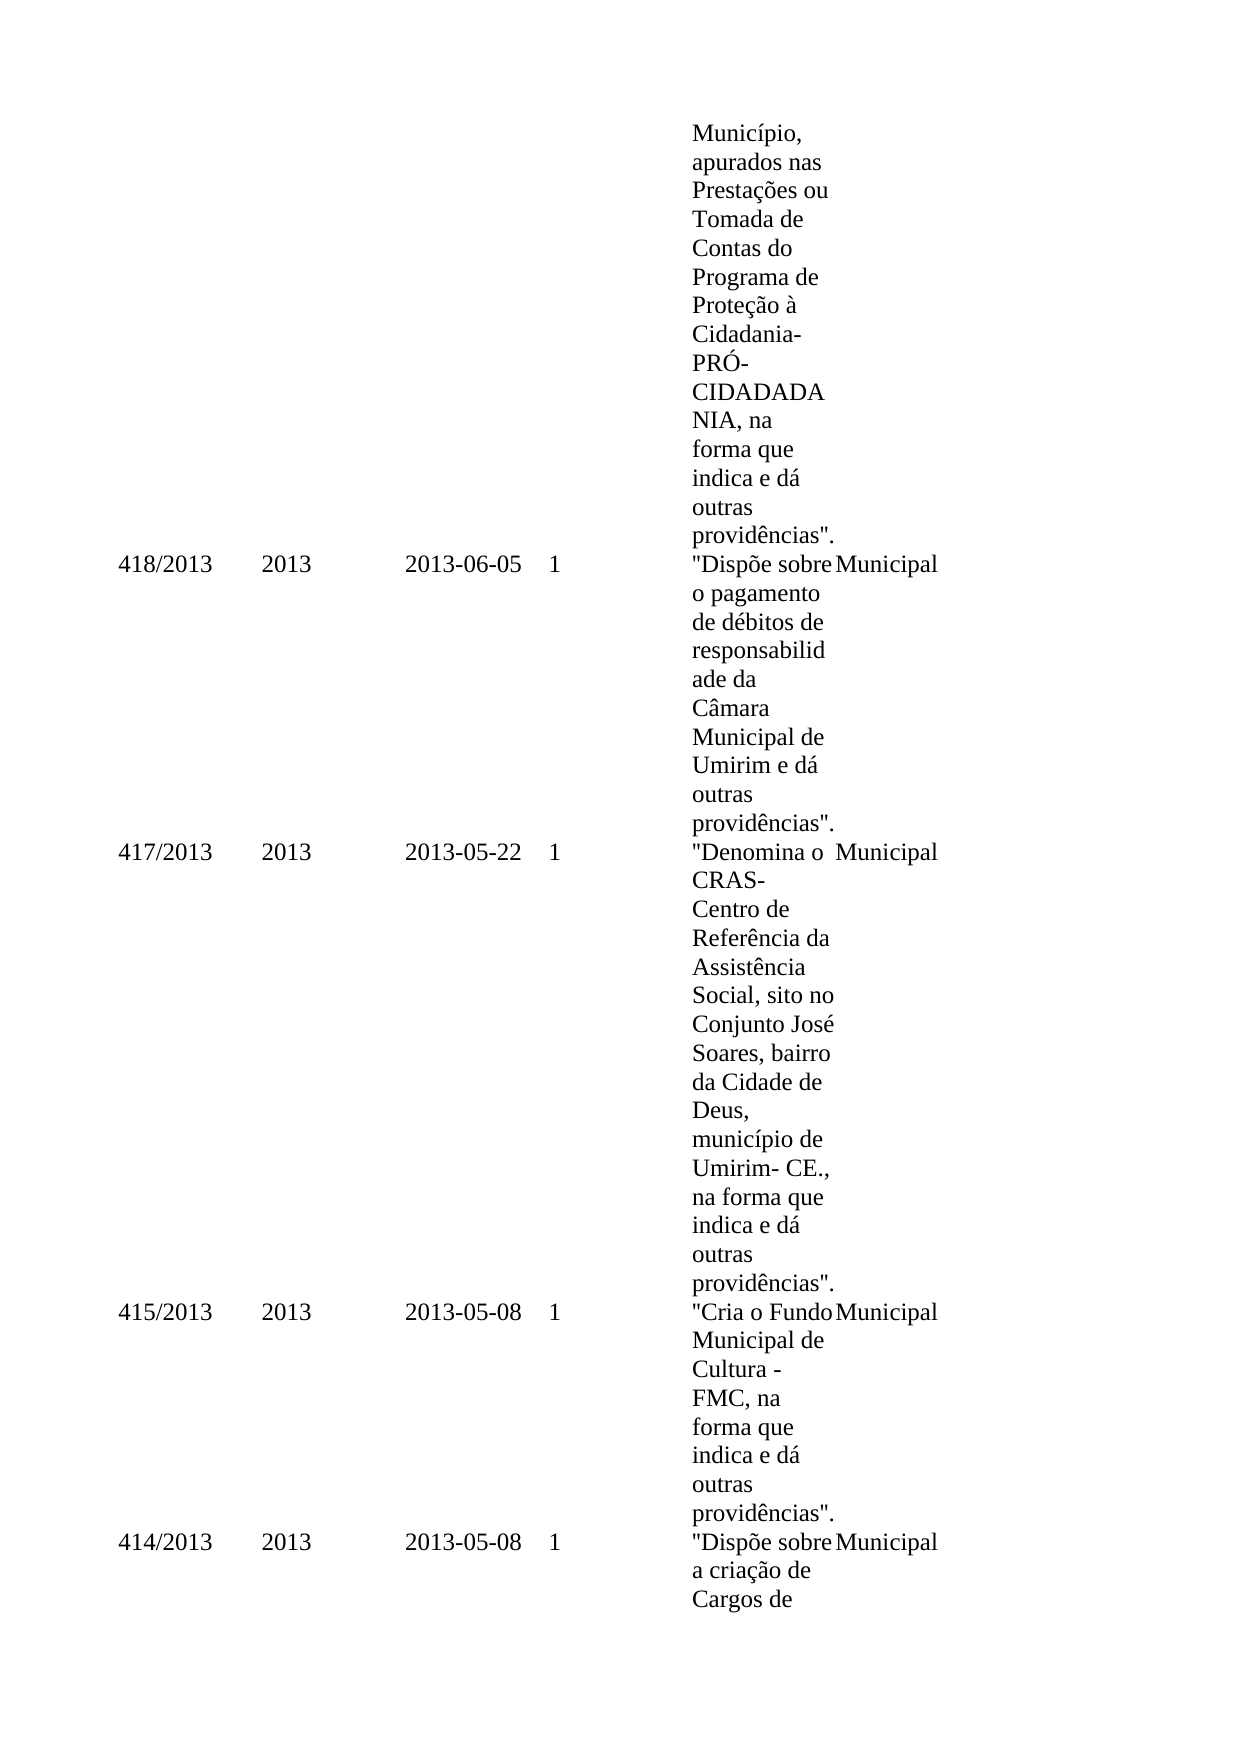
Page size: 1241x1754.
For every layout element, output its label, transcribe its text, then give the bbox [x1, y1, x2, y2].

table_cell 2013-05-22 [405, 837, 548, 1297]
table_cell Municipal [835, 837, 979, 1297]
table_cell 415/2013 [118, 1297, 261, 1527]
table_cell [979, 118, 1122, 549]
table_cell [118, 118, 261, 549]
table_cell 2013-05-08 [405, 1527, 548, 1613]
table_cell 2013-06-05 [405, 549, 548, 837]
table_cell [548, 118, 692, 549]
table_cell 2013 [261, 549, 405, 837]
table_cell Municipal [835, 1297, 979, 1527]
table_cell Municipal [835, 1527, 979, 1613]
table_cell 418/2013 [118, 549, 261, 837]
table_cell 417/2013 [118, 837, 261, 1297]
table_cell 1 [548, 1297, 692, 1527]
table_cell 414/2013 [118, 1527, 261, 1613]
table_cell ''Dispõe sobre o pagamento de débitos de responsabilidade da Câmara Municipal de Umirim e dá outras providências''. [692, 549, 835, 837]
table_cell [979, 837, 1122, 1297]
table_cell [979, 1527, 1122, 1613]
table_cell 2013 [261, 1297, 405, 1527]
table_cell ''Dispõe sobre a criação de Cargos de [692, 1527, 835, 1613]
table_cell 1 [548, 837, 692, 1297]
table_cell ''Cria o Fundo Municipal de Cultura -FMC, na forma que indica e dá outras providências''. [692, 1297, 835, 1527]
table_cell [835, 118, 979, 549]
table_cell 1 [548, 1527, 692, 1613]
table_cell 2013 [261, 837, 405, 1297]
table_cell [405, 118, 548, 549]
table_cell 2013-05-08 [405, 1297, 548, 1527]
table_cell [979, 549, 1122, 837]
table_cell ''Denomina o CRAS- Centro de Referência da Assistência Social, sito no Conjunto José Soares, bairro da Cidade de Deus, município de Umirim- CE., na forma que indica e dá outras providências''. [692, 837, 835, 1297]
table_cell 1 [548, 549, 692, 837]
table_cell [979, 1297, 1122, 1527]
table_cell Município, apurados nas Prestações ou Tomada de Contas do Programa de Proteção à Cidadania- PRÓ- CIDADADANIA, na forma que indica e dá outras providências''. [692, 118, 835, 549]
table_cell 2013 [261, 1527, 405, 1613]
table_cell [261, 118, 405, 549]
table_cell Municipal [835, 549, 979, 837]
